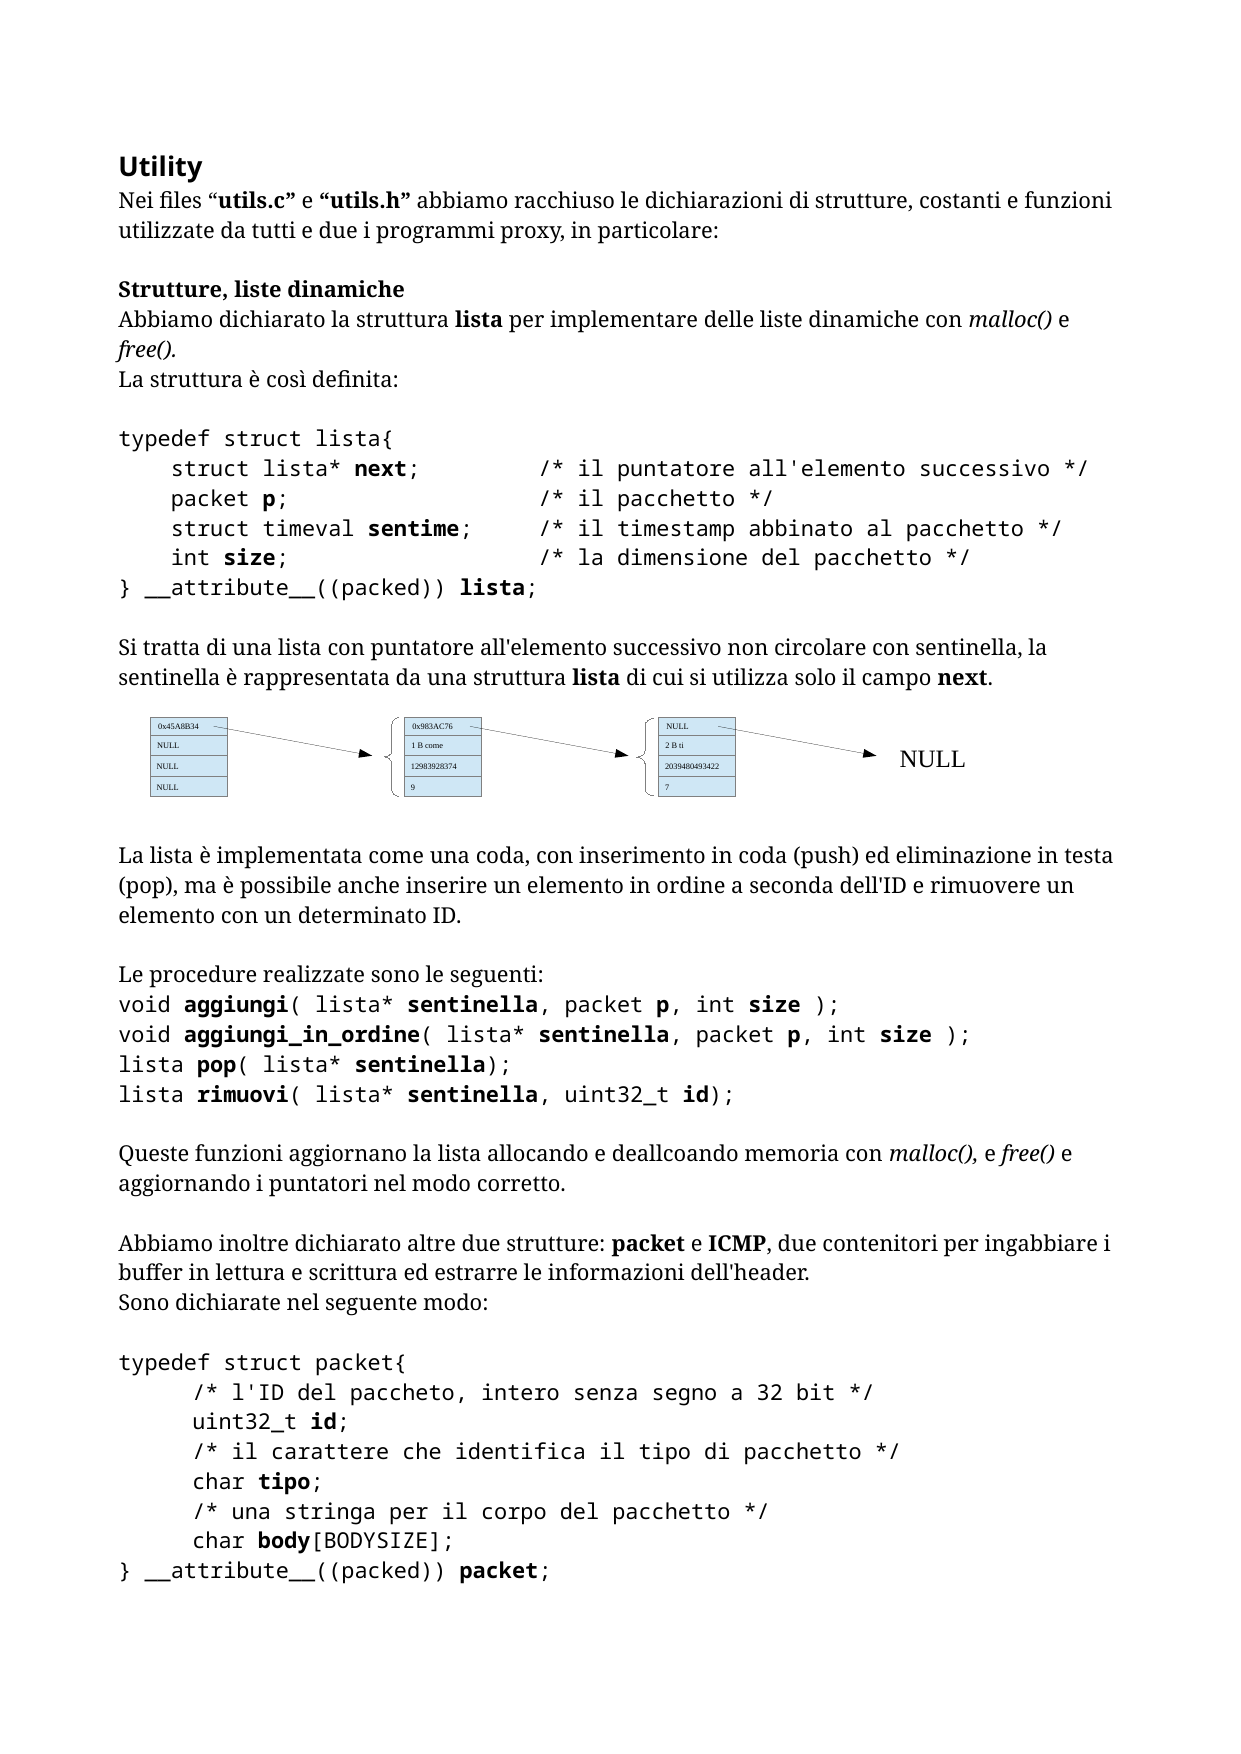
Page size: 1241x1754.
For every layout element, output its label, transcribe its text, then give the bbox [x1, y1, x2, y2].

text Abbiamo dichiarato la struttura lista per implementare delle liste dinamiche con malloc() e free(). [118, 304, 1122, 363]
text Si tratta di una lista con puntatore all'elemento successivo non circolare con sentinella, la sentinella è rappresentata da una struttura lista di cui si utilizza solo il campo next. [118, 632, 1122, 691]
text Strutture, liste dinamiche [118, 274, 1122, 304]
text uint32_t id; [118, 1406, 1122, 1436]
text } __attribute__((packed)) packet; [118, 1555, 1122, 1585]
text lista pop( lista* sentinella); [118, 1049, 1122, 1078]
text char body[BODYSIZE]; [118, 1525, 1122, 1555]
text int size; /* la dimensione del pacchetto */ [118, 542, 1122, 572]
text lista rimuovi( lista* sentinella, uint32_t id); [118, 1078, 1122, 1108]
text void aggiungi_in_ordine( lista* sentinella, packet p, int size ); [118, 1019, 1122, 1049]
text Sono dichiarate nel seguente modo: [118, 1287, 1122, 1317]
text packet p; /* il pacchetto */ [118, 483, 1122, 512]
text La struttura è così definita: [118, 363, 1122, 393]
text Queste funzioni aggiornano la lista allocando e deallcoando memoria con malloc(), e free() e aggiornando i puntatori nel modo corretto. [118, 1138, 1122, 1198]
text La lista è implementata come una coda, con inserimento in coda (push) ed eliminazione in testa (pop), ma è possibile anche inserire un elemento in ordine a seconda dell'ID e rimuovere un elemento con un determinato ID. [118, 840, 1122, 929]
text } __attribute__((packed)) lista; [118, 572, 1122, 602]
text Nei files “utils.c” e “utils.h” abbiamo racchiuso le dichiarazioni di strutture, costanti e funzioni utilizzate da tutti e due i programmi proxy, in particolare: [118, 185, 1122, 244]
text /* il carattere che identifica il tipo di pacchetto */ [118, 1436, 1122, 1466]
text Le procedure realizzate sono le seguenti: [118, 959, 1122, 989]
text void aggiungi( lista* sentinella, packet p, int size ); [118, 989, 1122, 1019]
text typedef struct lista{ [118, 423, 1122, 453]
text Abbiamo inoltre dichiarato altre due strutture: packet e ICMP, due contenitori per ingabbiare i buffer in lettura e scrittura ed estrarre le informazioni dell'header. [118, 1227, 1122, 1287]
text char tipo; [118, 1466, 1122, 1496]
text typedef struct packet{ [118, 1347, 1122, 1376]
text Utility [118, 148, 1122, 185]
text struct lista* next; /* il puntatore all'elemento successivo */ [118, 453, 1122, 483]
text /* l'ID del paccheto, intero senza segno a 32 bit */ [118, 1376, 1122, 1406]
text /* una stringa per il corpo del pacchetto */ [118, 1496, 1122, 1525]
text struct timeval sentime; /* il timestamp abbinato al pacchetto */ [118, 512, 1122, 542]
